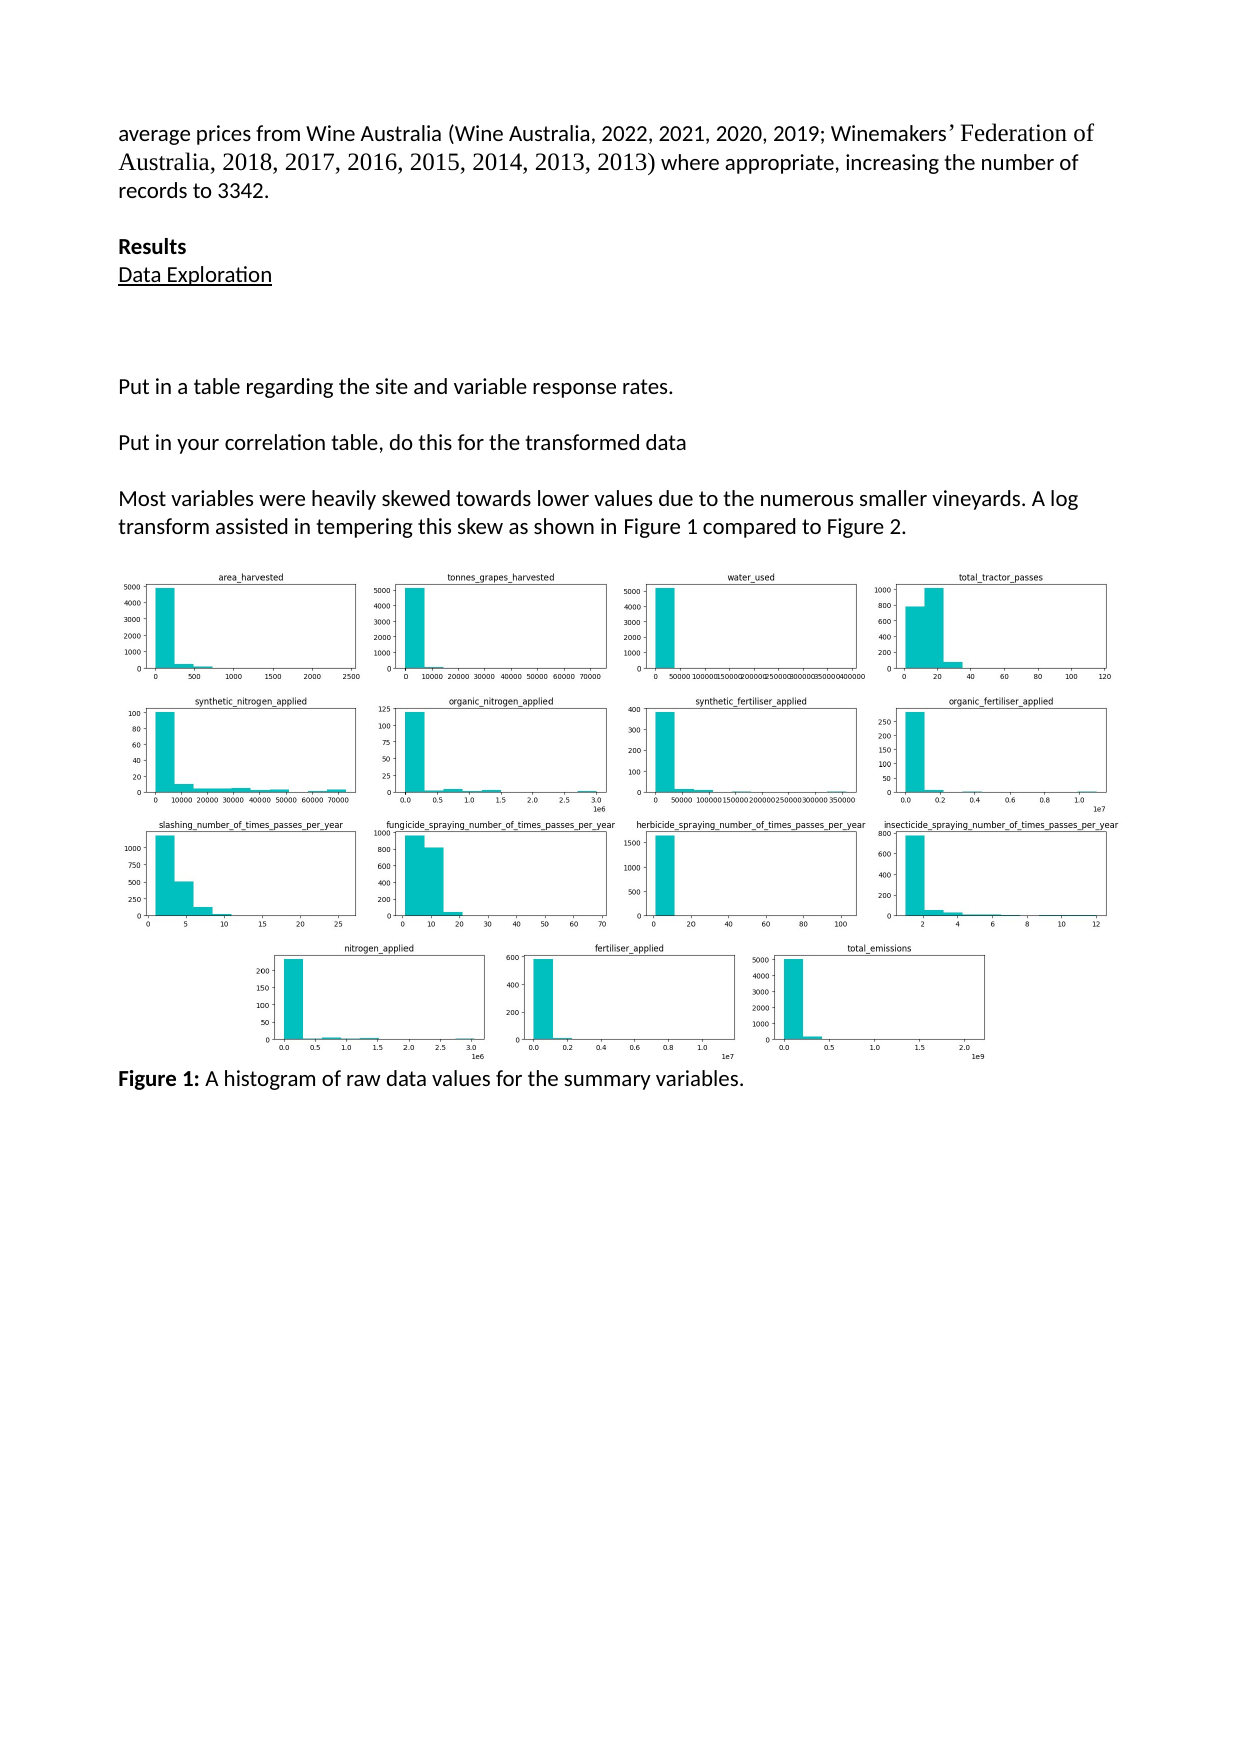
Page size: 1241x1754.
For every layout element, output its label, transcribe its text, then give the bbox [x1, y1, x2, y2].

list Put in your correlation table, do this for the transformed data [118, 428, 1122, 456]
list Most variables were heavily skewed towards lower values due to the numerous smaller vineyards. A log transform assisted in tempering this skew as shown in Figure 1 compared to Figure 2. [118, 484, 1122, 541]
picture [118, 568, 1123, 1065]
list Figure 1: A histogram of raw data values for the summary variables. [118, 1065, 1122, 1092]
list Data Exploration [118, 260, 1122, 288]
list Put in a table regarding the site and variable response rates. [118, 372, 1122, 400]
list average prices from Wine Australia (Wine Australia, 2022, 2021, 2020, 2019; Winemakers’ Federation of Australia, 2018, 2017, 2016, 2015, 2014, 2013, 2013) where appropriate, increasing the number of records to 3342. [118, 118, 1122, 204]
list Results [118, 232, 1122, 260]
